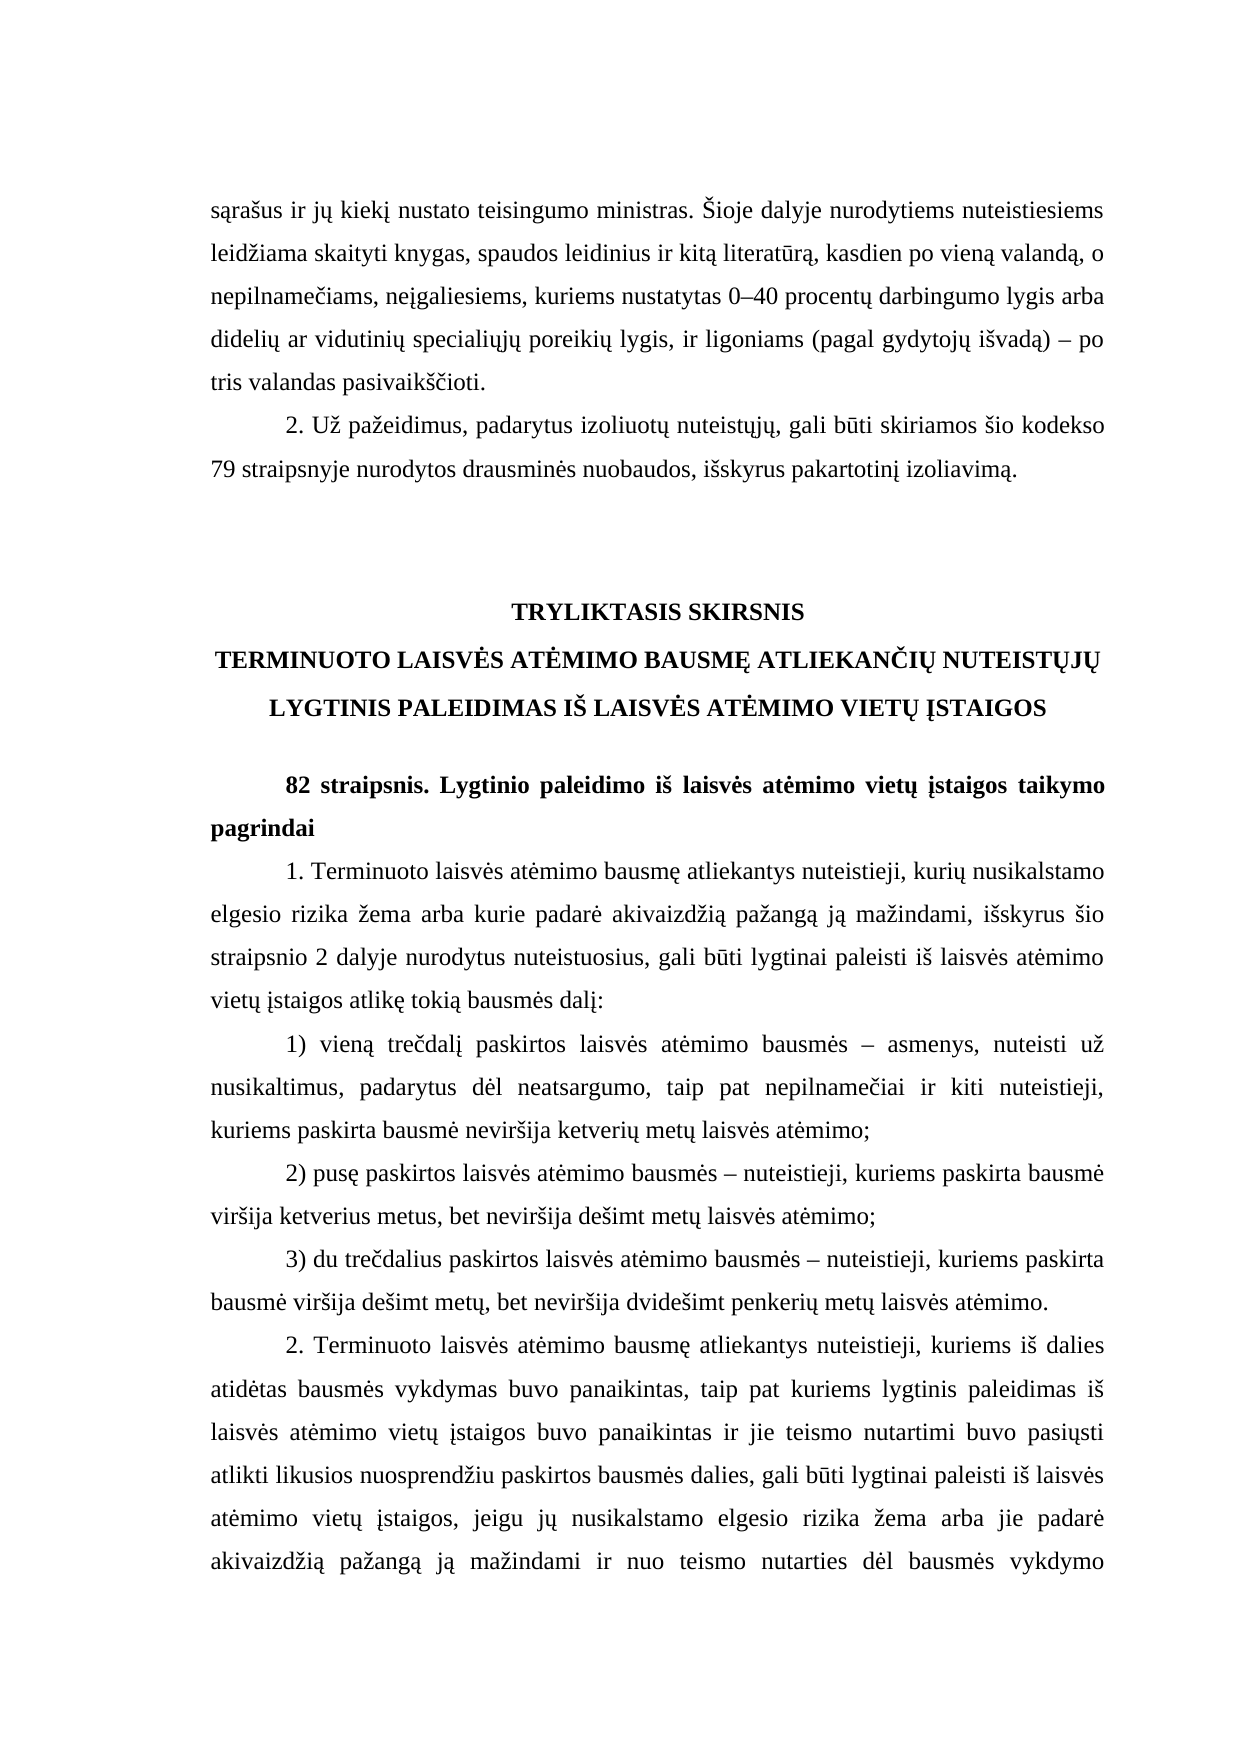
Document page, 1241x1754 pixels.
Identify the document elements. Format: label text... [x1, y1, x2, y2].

text sąrašus ir jų kiekį nustato teisingumo ministras. Šioje dalyje nurodytiems nuteistiesiems leidžiama skaityti knygas, spaudos leidinius ir kitą literatūrą, kasdien po vieną valandą, o nepilnamečiams, neįgaliesiems, kuriems nustatytas 0–40 procentų darbingumo lygis arba didelių ar vidutinių specialiųjų poreikių lygis, ir ligoniams (pagal gydytojų išvadą) – po tris valandas pasivaikščioti. [210, 195, 1105, 396]
text 1) vieną trečdalį paskirtos laisvės atėmimo bausmės – asmenys, nuteisti už nusikaltimus, padarytus dėl neatsargumo, taip pat nepilnamečiai ir kiti nuteistieji, kuriems paskirta bausmė neviršija ketverių metų laisvės atėmimo; [210, 1029, 1105, 1144]
text 1. Terminuoto laisvės atėmimo bausmę atliekantys nuteistieji, kurių nusikalstamo elgesio rizika žema arba kurie padarė akivaizdžią pažangą ją mažindami, išskyrus šio straipsnio 2 dalyje nurodytus nuteistuosius, gali būti lygtinai paleisti iš laisvės atėmimo vietų įstaigos atlikę tokią bausmės dalį: [210, 856, 1105, 1014]
text 82 straipsnis. Lygtinio paleidimo iš laisvės atėmimo vietų įstaigos taikymo pagrindai [210, 770, 1105, 842]
text 2. Už pažeidimus, padarytus izoliuotų nuteistųjų, gali būti skiriamos šio kodekso 79 straipsnyje nurodytos drausminės nuobaudos, išskyrus pakartotinį izoliavimą. [210, 411, 1105, 482]
text 2. Terminuoto laisvės atėmimo bausmę atliekantys nuteistieji, kuriems iš dalies atidėtas bausmės vykdymas buvo panaikintas, taip pat kuriems lygtinis paleidimas iš laisvės atėmimo vietų įstaigos buvo panaikintas ir jie teismo nutartimi buvo pasiųsti atlikti likusios nuosprendžiu paskirtos bausmės dalies, gali būti lygtinai paleisti iš laisvės atėmimo vietų įstaigos, jeigu jų nusikalstamo elgesio rizika žema arba jie padarė akivaizdžią pažangą ją mažindami ir nuo teismo nutarties dėl bausmės vykdymo [210, 1331, 1105, 1575]
text 3) du trečdalius paskirtos laisvės atėmimo bausmės – nuteistieji, kuriems paskirta bausmė viršija dešimt metų, bet neviršija dvidešimt penkerių metų laisvės atėmimo. [210, 1244, 1105, 1316]
text 2) pusę paskirtos laisvės atėmimo bausmės – nuteistieji, kuriems paskirta bausmė viršija ketverius metus, bet neviršija dešimt metų laisvės atėmimo; [210, 1158, 1105, 1230]
text TERMINUOTO LAISVĖS ATĖMIMO BAUSMĘ ATLIEKANČIŲ NUTEISTŲJŲ LYGTINIS PALEIDIMAS IŠ LAISVĖS ATĖMIMO VIETŲ ĮSTAIGOS [210, 626, 1105, 722]
text TRYLIKTASIS SKIRSNIS [210, 578, 1105, 626]
